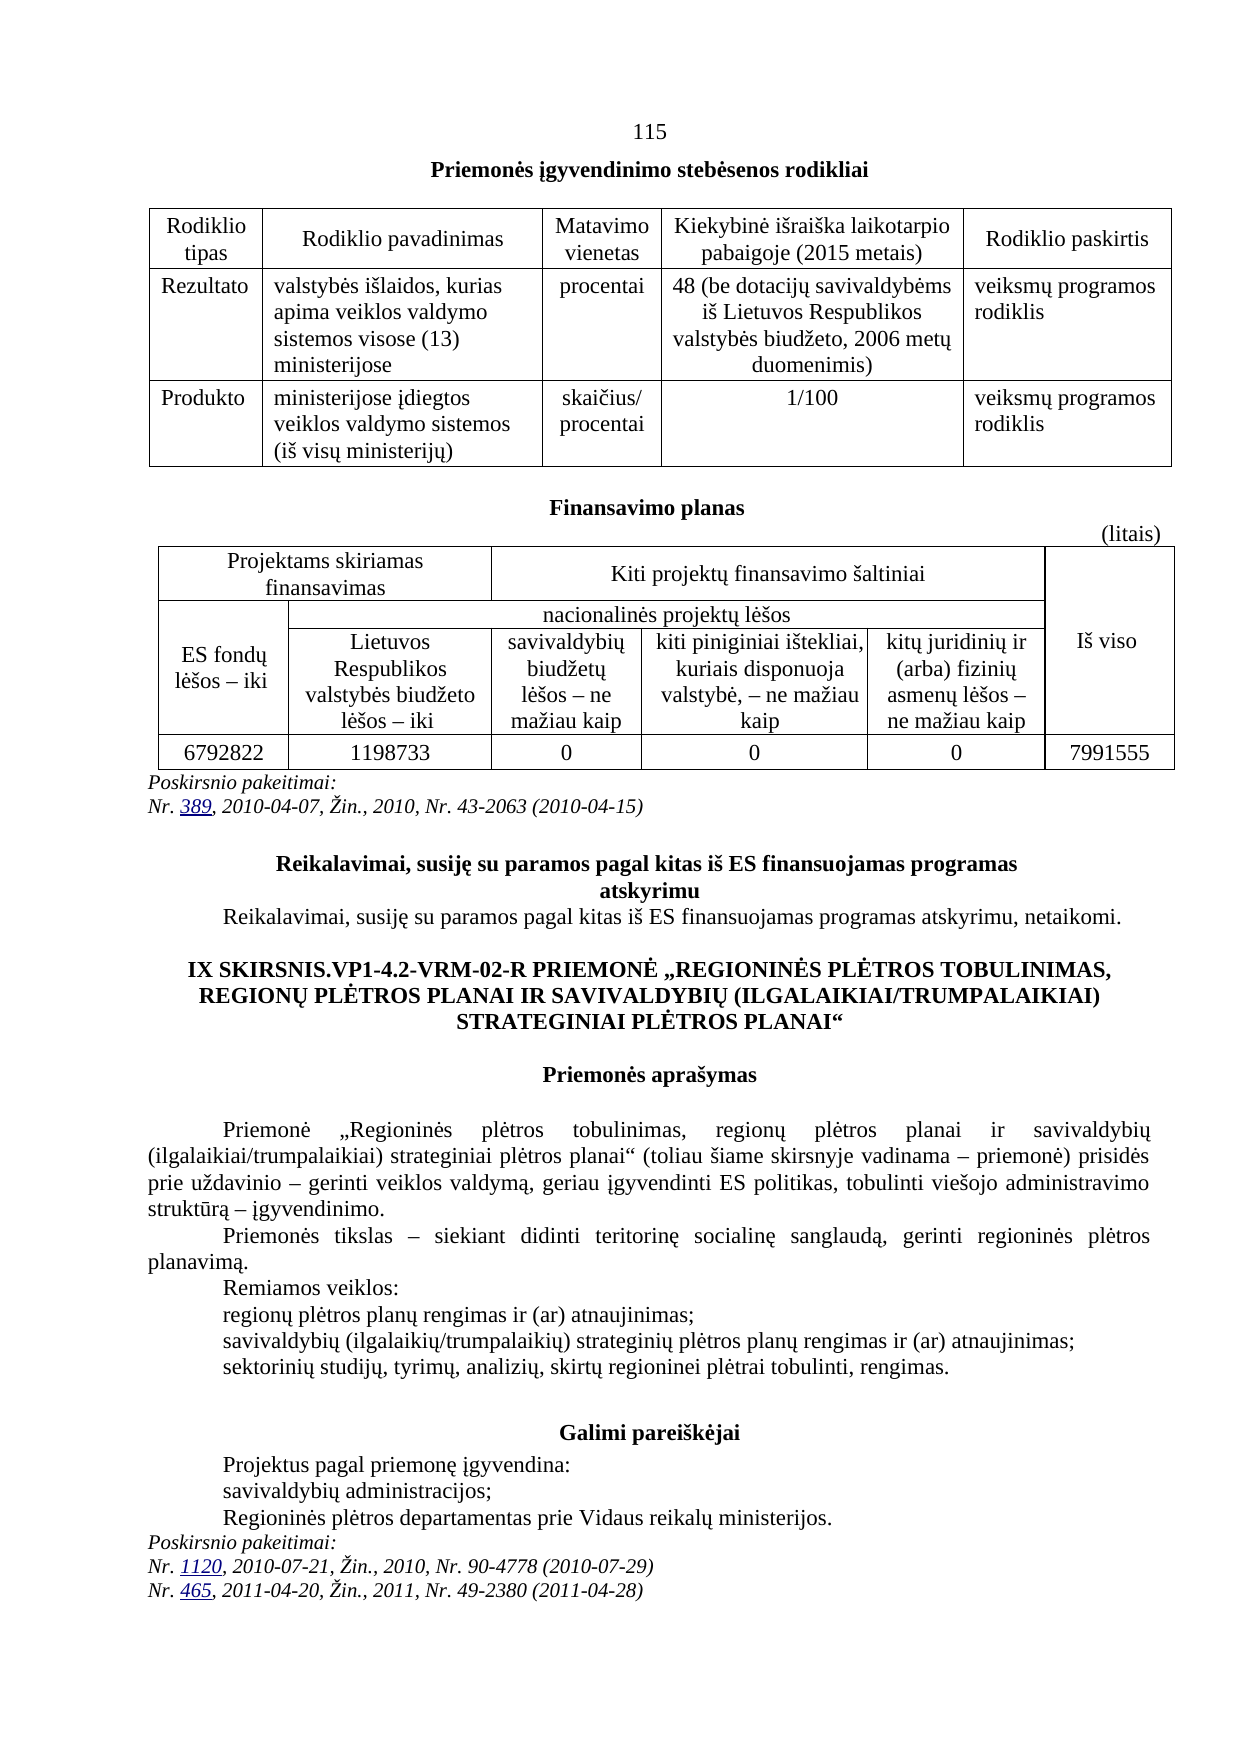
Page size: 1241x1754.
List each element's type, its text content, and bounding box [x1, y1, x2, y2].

text Priemonės įgyvendinimo stebėsenos rodikliai [148, 156, 1152, 182]
table_cell 48 (be dotacijų savivaldybėms iš Lietuvos Respublikos valstybės biudžeto, 2006 metų duomenimis) [662, 269, 963, 380]
table_header Matavimo vienetas [543, 209, 661, 268]
text Galimi pareiškėjai [148, 1419, 1152, 1445]
text Priemonė „Regioninės plėtros tobulinimas, regionų plėtros planai ir savivaldybių (ilgalaikiai/trumpalaikiai) strateginiai plėtros planai“ (toliau šiame skirsnyje vadinama – priemonė) prisidės prie uždavinio – gerinti veiklos valdymą, geriau įgyvendinti ES politikas, tobulinti viešojo administravimo struktūrą – įgyvendinimo. [148, 1116, 1152, 1222]
table_cell 1198733 [289, 735, 491, 768]
text savivaldybių administracijos; [148, 1478, 1152, 1504]
table_cell veiksmų programos rodiklis [964, 381, 1171, 466]
table_header Rodiklio tipas [150, 209, 262, 268]
table_cell ES fondų lėšos – iki [159, 601, 288, 734]
table_header Rodiklio paskirtis [964, 209, 1171, 268]
table_cell nacionalinės projektų lėšos [289, 601, 1044, 627]
table_cell valstybės išlaidos, kurias apima veiklos valdymo sistemos visose (13) ministerijose [263, 269, 542, 380]
table_cell 6792822 [159, 735, 288, 768]
table_header Rodiklio pavadinimas [263, 209, 542, 268]
text IX SKIRSNIS.VP1-4.2-VRM-02-R PRIEMONĖ „REGIONINĖS PLĖTROS TOBULINIMAS, REGIONŲ PLĖTROS PLANAI IR SAVIVALDYBIŲ (ILGALAIKIAI/TRUMPALAIKIAI) STRATEGINIAI PLĖTROS PLANAI“ [148, 956, 1152, 1035]
table_cell skaičius/ procentai [543, 381, 661, 466]
text Nr. 1120, 2010-07-21, Žin., 2010, Nr. 90-4778 (2010-07-29) [148, 1554, 1152, 1578]
table_cell Rezultato [150, 269, 262, 380]
text Projektus pagal priemonę įgyvendina: [148, 1451, 1152, 1478]
table_header Kiti projektų finansavimo šaltiniai [492, 547, 1044, 600]
text (litais) [148, 520, 1161, 546]
text sektorinių studijų, tyrimų, analizių, skirtų regioninei plėtrai tobulinti, rengimas. [148, 1353, 1152, 1380]
table_cell Lietuvos Respublikos valstybės biudžeto lėšos – iki [289, 629, 491, 734]
text Reikalavimai, susiję su paramos pagal kitas iš ES finansuojamas programas atskyrimu [148, 850, 1152, 903]
table_cell 7991555 [1046, 735, 1174, 768]
text Poskirsnio pakeitimai: [148, 1530, 1152, 1554]
table_cell 0 [492, 735, 641, 768]
table_cell 1/100 [662, 381, 963, 466]
text Finansavimo planas [148, 493, 1152, 520]
text Poskirsnio pakeitimai: [148, 769, 1152, 794]
table_cell procentai [543, 269, 661, 380]
text Regioninės plėtros departamentas prie Vidaus reikalų ministerijos. [148, 1504, 1152, 1530]
table_cell kiti piniginiai ištekliai, kuriais disponuoja valstybė, – ne mažiau kaip [642, 629, 867, 734]
text Priemonės aprašymas [148, 1061, 1152, 1087]
text Remiamos veiklos: [148, 1274, 1152, 1301]
table_cell veiksmų programos rodiklis [964, 269, 1171, 380]
table_cell savivaldybių biudžetų lėšos – ne mažiau kaip [492, 629, 641, 734]
text Nr. 465, 2011-04-20, Žin., 2011, Nr. 49-2380 (2011-04-28) [148, 1578, 1152, 1602]
table_cell kitų juridinių ir (arba) fizinių asmenų lėšos – ne mažiau kaip [868, 629, 1044, 734]
table_cell ministerijose įdiegtos veiklos valdymo sistemos (iš visų ministerijų) [263, 381, 542, 466]
table_header Projektams skiriamas finansavimas [159, 547, 491, 600]
table_header Iš viso [1046, 547, 1174, 734]
text Nr. 389, 2010-04-07, Žin., 2010, Nr. 43-2063 (2010-04-15) [148, 794, 1152, 818]
table_cell 0 [868, 735, 1044, 768]
table_cell 0 [642, 735, 867, 768]
text savivaldybių (ilgalaikių/trumpalaikių) strateginių plėtros planų rengimas ir (ar) atnaujinimas; [148, 1327, 1152, 1353]
text Reikalavimai, susiję su paramos pagal kitas iš ES finansuojamas programas atskyrimu, netaikomi. [148, 903, 1152, 929]
table_cell Produkto [150, 381, 262, 466]
table_header Kiekybinė išraiška laikotarpio pabaigoje (2015 metais) [662, 209, 963, 268]
text Priemonės tikslas – siekiant didinti teritorinę socialinę sanglaudą, gerinti regioninės plėtros planavimą. [148, 1222, 1152, 1274]
text regionų plėtros planų rengimas ir (ar) atnaujinimas; [148, 1301, 1152, 1327]
